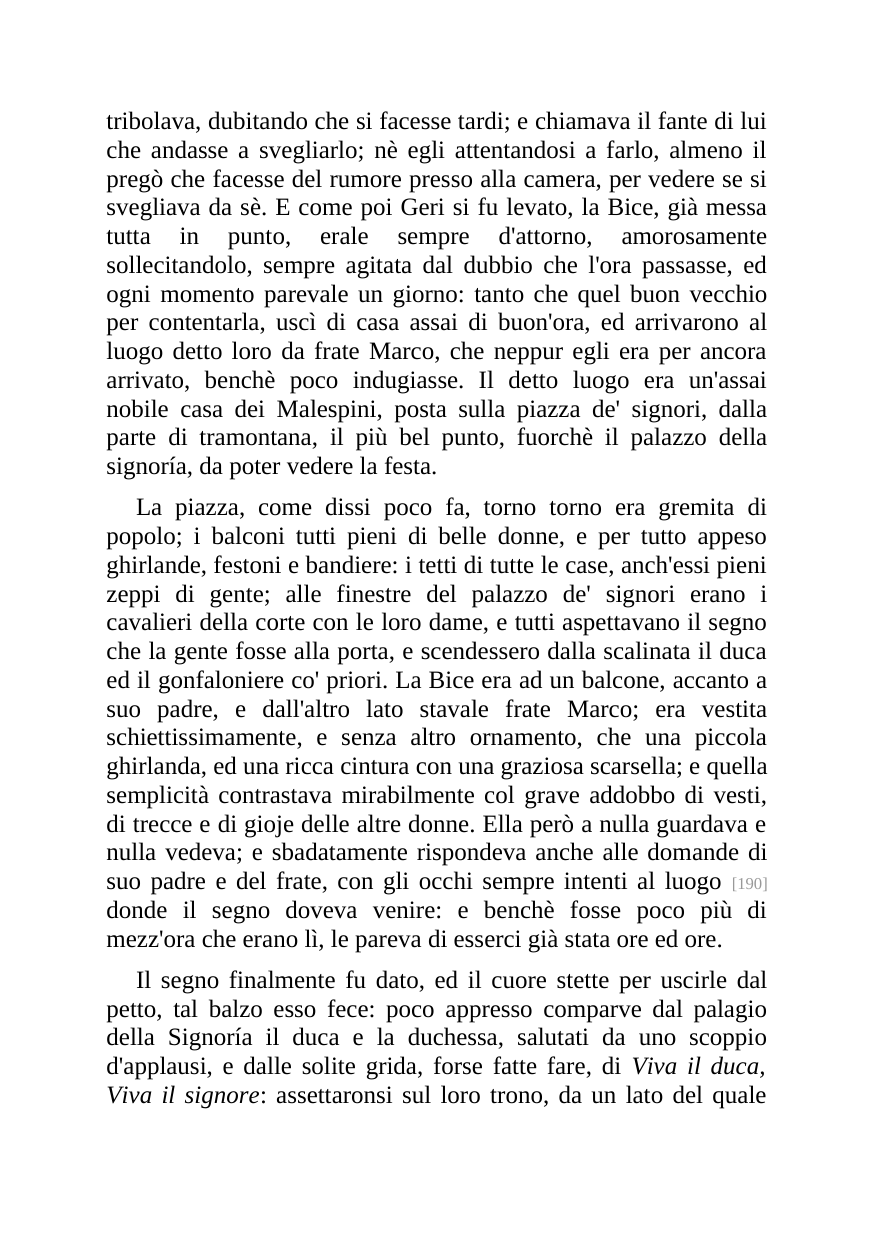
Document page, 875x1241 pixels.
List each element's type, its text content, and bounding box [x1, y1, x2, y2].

text La piazza, come dissi poco fa, torno torno era gremita di popolo; i balconi tutti pieni di belle donne, e per tutto appeso ghirlande, festoni e bandiere: i tetti di tutte le case, anch'essi pieni zeppi di gente; alle finestre del palazzo de' signori erano i cavalieri della corte con le loro dame, e tutti aspettavano il segno che la gente fosse alla porta, e scendessero dalla scalinata il duca ed il gonfaloniere co' priori. La Bice era ad un balcone, accanto a suo padre, e dall'altro lato stavale frate Marco; era vestita schiettissimamente, e senza altro ornamento, che una piccola ghirlanda, ed una ricca cintura con una graziosa scarsella; e quella semplicità contrastava mirabilmente col grave addobbo di vesti, di trecce e di gioje delle altre donne. Ella però a nulla guardava e nulla vedeva; e sbadatamente rispondeva anche alle domande di suo padre e del frate, con gli occhi sempre intenti al luogo [190] donde il segno doveva venire: e benchè fosse poco più di mezz'ora che erano lì, le pareva di esserci già stata ore ed ore. [106, 492, 768, 952]
text Il segno finalmente fu dato, ed il cuore stette per uscirle dal petto, tal balzo esso fece: poco appresso comparve dal palagio della Signoría il duca e la duchessa, salutati da uno scoppio d'applausi, e dalle solite grida, forse fatte fare, di Viva il duca, Viva il signore: assettaronsi sul loro trono, da un lato del quale [106, 965, 768, 1109]
text tribolava, dubitando che si facesse tardi; e chiamava il fante di lui che andasse a svegliarlo; nè egli attentandosi a farlo, almeno il pregò che facesse del rumore presso alla camera, per vedere se si svegliava da sè. E come poi Geri si fu levato, la Bice, già messa tutta in punto, erale sempre d'attorno, amorosamente sollecitandolo, sempre agitata dal dubbio che l'ora passasse, ed ogni momento parevale un giorno: tanto che quel buon vecchio per contentarla, uscì di casa assai di buon'ora, ed arrivarono al luogo detto loro da frate Marco, che neppur egli era per ancora arrivato, benchè poco indugiasse. Il detto luogo era un'assai nobile casa dei Malespini, posta sulla piazza de' signori, dalla parte di tramontana, il più bel punto, fuorchè il palazzo della signoría, da poter vedere la festa. [106, 106, 768, 480]
